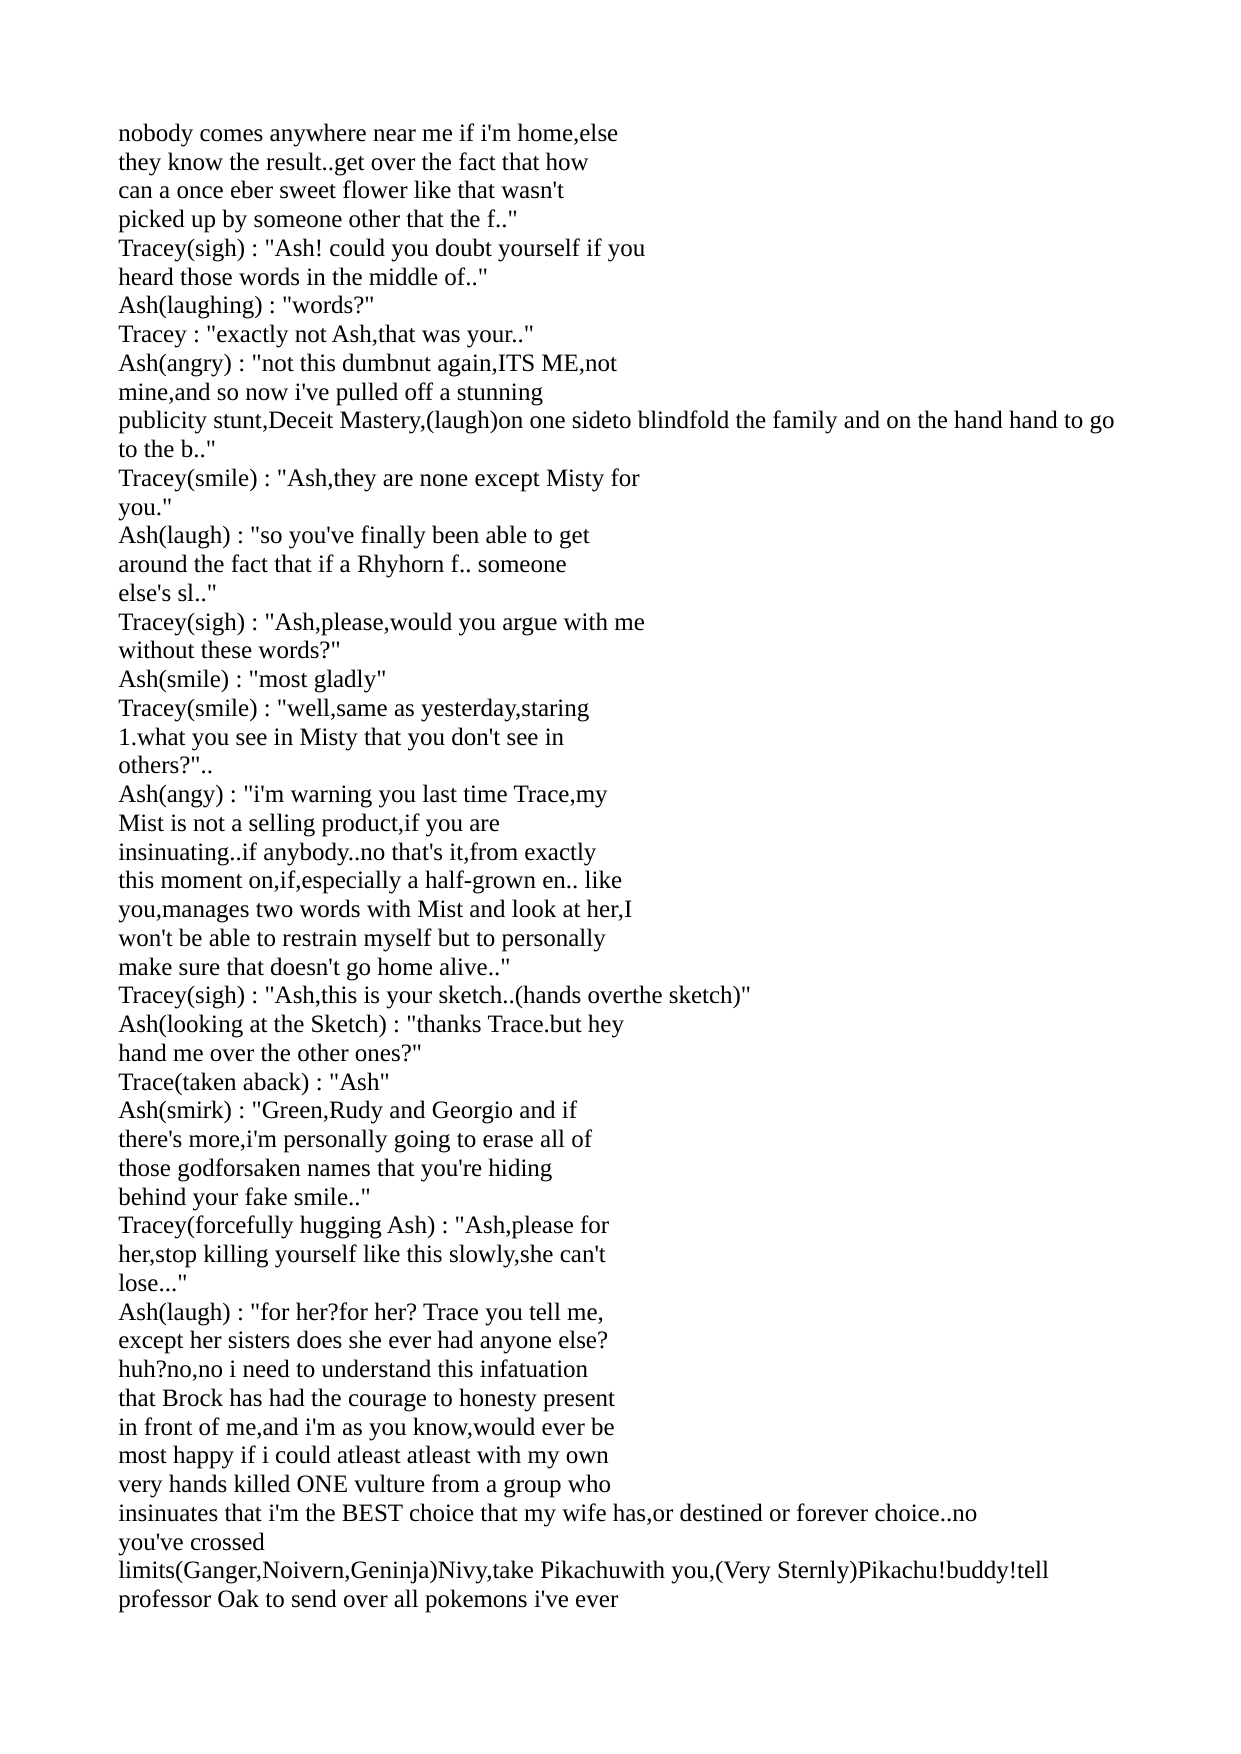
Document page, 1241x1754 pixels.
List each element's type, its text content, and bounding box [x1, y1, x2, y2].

text can a once eber sweet flower like that wasn't [118, 176, 1122, 204]
text this moment on,if,especially a half-grown en.. like [118, 866, 1122, 894]
text else's sl.." [118, 578, 1122, 607]
text Tracey(forcefully hugging Ash) : "Ash,please for [118, 1211, 1122, 1239]
text you." [118, 492, 1122, 521]
text insinuates that i'm the BEST choice that my wife has,or destined or forever choice..no [118, 1498, 1122, 1527]
text 1.what you see in Misty that you don't see in [118, 722, 1122, 751]
text professor Oak to send over all pokemons i've ever [118, 1584, 1122, 1613]
text lose..." [118, 1268, 1122, 1297]
text Ash(smile) : "most gladly" [118, 664, 1122, 693]
text make sure that doesn't go home alive.." [118, 952, 1122, 981]
text those godforsaken names that you're hiding [118, 1153, 1122, 1182]
text that Brock has had the courage to honesty present [118, 1383, 1122, 1412]
text hand me over the other ones?" [118, 1038, 1122, 1067]
text around the fact that if a Rhyhorn f.. someone [118, 549, 1122, 578]
text Trace(taken aback) : "Ash" [118, 1067, 1122, 1096]
text Ash(looking at the Sketch) : "thanks Trace.but hey [118, 1009, 1122, 1038]
text they know the result..get over the fact that how [118, 147, 1122, 176]
text Tracey(smile) : "well,same as yesterday,staring [118, 693, 1122, 722]
text picked up by someone other that the f.." [118, 204, 1122, 233]
text Tracey(sigh) : "Ash! could you doubt yourself if you [118, 233, 1122, 262]
text Ash(angy) : "i'm warning you last time Trace,my [118, 779, 1122, 808]
text won't be able to restrain myself but to personally [118, 923, 1122, 952]
text nobody comes anywhere near me if i'm home,else [118, 118, 1122, 147]
text huh?no,no i need to understand this infatuation [118, 1354, 1122, 1383]
text Ash(angry) : "not this dumbnut again,ITS ME,not [118, 348, 1122, 377]
text to the b.." [118, 434, 1122, 463]
text Tracey(sigh) : "Ash,this is your sketch..(hands overthe sketch)" [118, 981, 1122, 1009]
text Tracey(smile) : "Ash,they are none except Misty for [118, 463, 1122, 492]
text without these words?" [118, 636, 1122, 664]
text Ash(smirk) : "Green,Rudy and Georgio and if [118, 1096, 1122, 1124]
text Ash(laugh) : "for her?for her? Trace you tell me, [118, 1297, 1122, 1326]
text you,manages two words with Mist and look at her,I [118, 894, 1122, 923]
text Tracey : "exactly not Ash,that was your.." [118, 319, 1122, 348]
text except her sisters does she ever had anyone else? [118, 1326, 1122, 1354]
text Ash(laugh) : "so you've finally been able to get [118, 521, 1122, 549]
text insinuating..if anybody..no that's it,from exactly [118, 837, 1122, 866]
text behind your fake smile.." [118, 1182, 1122, 1211]
text Mist is not a selling product,if you are [118, 808, 1122, 837]
text publicity stunt,Deceit Mastery,(laugh)on one sideto blindfold the family and on the hand hand to go [118, 406, 1122, 434]
text you've crossed [118, 1527, 1122, 1556]
text her,stop killing yourself like this slowly,she can't [118, 1239, 1122, 1268]
text mine,and so now i've pulled off a stunning [118, 377, 1122, 406]
text in front of me,and i'm as you know,would ever be [118, 1412, 1122, 1441]
text Tracey(sigh) : "Ash,please,would you argue with me [118, 607, 1122, 636]
text most happy if i could atleast atleast with my own [118, 1441, 1122, 1469]
text others?".. [118, 751, 1122, 779]
text limits(Ganger,Noivern,Geninja)Nivy,take Pikachuwith you,(Very Sternly)Pikachu!buddy!tell [118, 1556, 1122, 1584]
text there's more,i'm personally going to erase all of [118, 1124, 1122, 1153]
text heard those words in the middle of.." [118, 262, 1122, 291]
text very hands killed ONE vulture from a group who [118, 1469, 1122, 1498]
text Ash(laughing) : "words?" [118, 291, 1122, 319]
